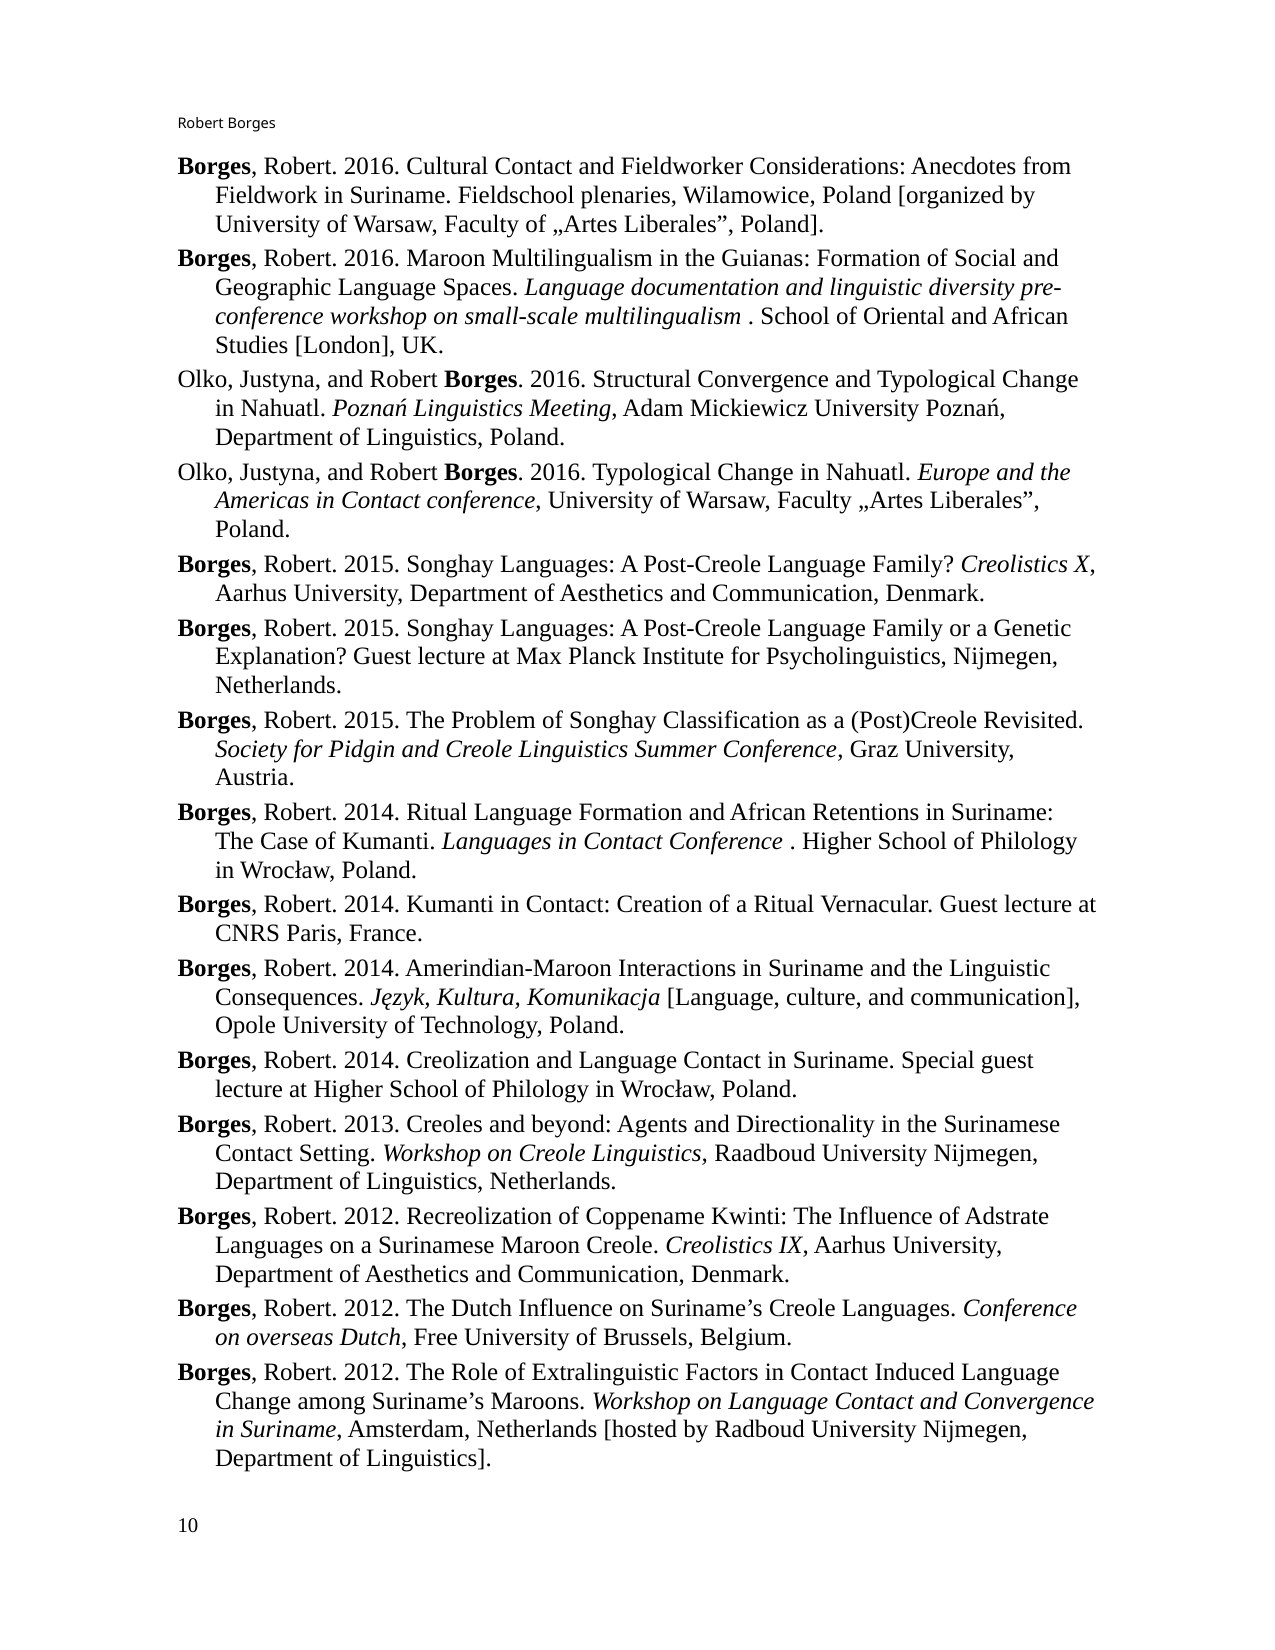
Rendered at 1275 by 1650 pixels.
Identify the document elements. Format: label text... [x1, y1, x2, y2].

text Olko, Justyna, and Robert Borges. 2016. Structural Convergence and Typological Change in Nahuatl. Poznań Linguistics Meeting, Adam Mickiewicz University Poznań, Department of Linguistics, Poland. [177, 364, 1098, 451]
text Borges, Robert. 2012. The Role of Extralinguistic Factors in Contact Induced Language Change among Suriname’s Maroons. Workshop on Language Contact and Convergence in Suriname, Amsterdam, Netherlands [hosted by Radboud University Nijmegen, Department of Linguistics]. [177, 1357, 1098, 1472]
text Borges, Robert. 2015. Songhay Languages: A Post-Creole Language Family or a Genetic Explanation? Guest lecture at Max Planck Institute for Psycholinguistics, Nijmegen, Netherlands. [177, 613, 1098, 699]
text Borges, Robert. 2014. Creolization and Language Contact in Suriname. Special guest lecture at Higher School of Philology in Wrocław, Poland. [177, 1045, 1098, 1103]
text Borges, Robert. 2012. The Dutch Influence on Suriname’s Creole Languages. Conference on overseas Dutch, Free University of Brussels, Belgium. [177, 1293, 1098, 1351]
text Borges, Robert. 2016. Cultural Contact and Fieldworker Considerations: Anecdotes from Fieldwork in Suriname. Fieldschool plenaries, Wilamowice, Poland [organized by University of Warsaw, Faculty of „Artes Liberales”, Poland]. [177, 151, 1098, 237]
text Borges, Robert. 2012. Recreolization of Coppename Kwinti: The Influence of Adstrate Languages on a Surinamese Maroon Creole. Creolistics IX, Aarhus University, Department of Aesthetics and Communication, Denmark. [177, 1201, 1098, 1287]
text Olko, Justyna, and Robert Borges. 2016. Typological Change in Nahuatl. Europe and the Americas in Contact conference, University of Warsaw, Faculty „Artes Liberales”, Poland. [177, 457, 1098, 543]
text Borges, Robert. 2013. Creoles and beyond: Agents and Directionality in the Surinamese Contact Setting. Workshop on Creole Linguistics, Raadboud University Nijmegen, Department of Linguistics, Netherlands. [177, 1109, 1098, 1195]
text Borges, Robert. 2014. Kumanti in Contact: Creation of a Ritual Vernacular. Guest lecture at CNRS Paris, France. [177, 889, 1098, 947]
text Borges, Robert. 2015. Songhay Languages: A Post-Creole Language Family? Creolistics X, Aarhus University, Department of Aesthetics and Communication, Denmark. [177, 549, 1098, 607]
text Borges, Robert. 2014. Ritual Language Formation and African Retentions in Suriname: The Case of Kumanti. Languages in Contact Conference . Higher School of Philology in Wrocław, Poland. [177, 797, 1098, 883]
text Borges, Robert. 2014. Amerindian-Maroon Interactions in Suriname and the Linguistic Consequences. Język, Kultura, Komunikacja [Language, culture, and communication], Opole University of Technology, Poland. [177, 953, 1098, 1039]
text Borges, Robert. 2015. The Problem of Songhay Classification as a (Post)Creole Revisited. Society for Pidgin and Creole Linguistics Summer Conference, Graz University, Austria. [177, 705, 1098, 791]
text Borges, Robert. 2016. Maroon Multilingualism in the Guianas: Formation of Social and Geographic Language Spaces. Language documentation and linguistic diversity pre-conference workshop on small-scale multilingualism . School of Oriental and African Studies [London], UK. [177, 243, 1098, 358]
